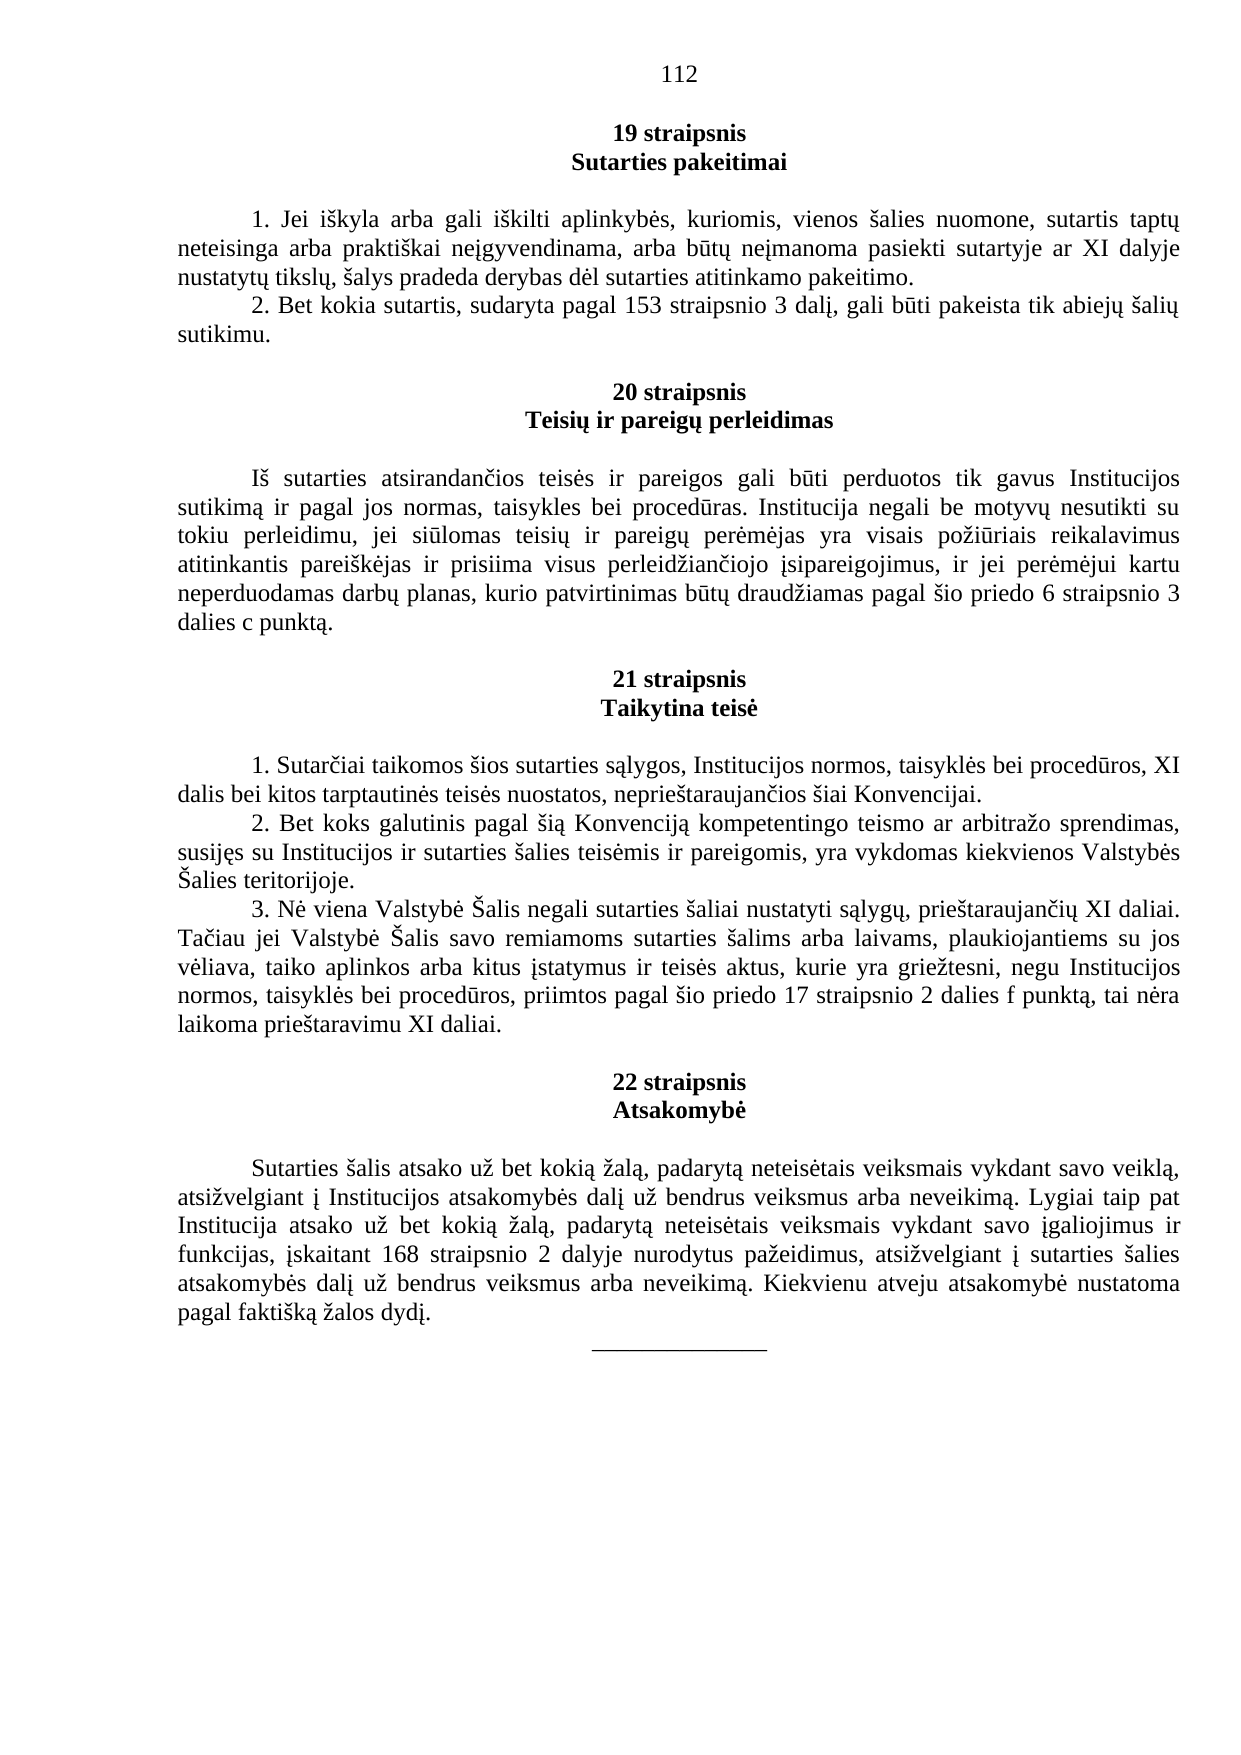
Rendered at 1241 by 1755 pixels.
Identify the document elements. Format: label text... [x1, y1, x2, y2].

text 2. Bet kokia sutartis, sudaryta pagal 153 straipsnio 3 dalį, gali būti pakeista tik abiejų šalių sutikimu. [177, 291, 1181, 348]
text Sutarties šalis atsako už bet kokią žalą, padarytą neteisėtais veiksmais vykdant savo veiklą, atsižvelgiant į Institucijos atsakomybės dalį už bendrus veiksmus arba neveikimą. Lygiai taip pat Institucija atsako už bet kokią žalą, padarytą neteisėtais veiksmais vykdant savo įgaliojimus ir funkcijas, įskaitant 168 straipsnio 2 dalyje nurodytus pažeidimus, atsižvelgiant į sutarties šalies atsakomybės dalį už bendrus veiksmus arba neveikimą. Kiekvienu atveju atsakomybė nustatoma pagal faktišką žalos dydį. [177, 1153, 1181, 1326]
text Sutarties pakeitimai [177, 147, 1181, 176]
text 21 straipsnis [177, 664, 1181, 693]
text ______________ [177, 1326, 1181, 1354]
text Taikytina teisė [177, 693, 1181, 722]
text 3. Nė viena Valstybė šalis negali sutarties šaliai nustatyti sąlygų, prieštaraujančių XI daliai. Tačiau jei Valstybė šalis savo remiamoms sutarties šalims arba laivams, plaukiojantiems su jos vėliava, taiko aplinkos arba kitus įstatymus ir teisės aktus, kurie yra griežtesni, negu Institucijos normos, taisyklės bei procedūros, priimtos pagal šio priedo 17 straipsnio 2 dalies f punktą, tai nėra laikoma prieštaravimu XI daliai. [177, 894, 1181, 1038]
text Iš sutarties atsirandančios teisės ir pareigos gali būti perduotos tik gavus Institucijos sutikimą ir pagal jos normas, taisykles bei procedūras. Institucija negali be motyvų nesutikti su tokiu perleidimu, jei siūlomas teisių ir pareigų perėmėjas yra visais požiūriais reikalavimus atitinkantis pareiškėjas ir prisiima visus perleidžiančiojo įsipareigojimus, ir jei perėmėjui kartu neperduodamas darbų planas, kurio patvirtinimas būtų draudžiamas pagal šio priedo 6 straipsnio 3 dalies c punktą. [177, 463, 1181, 636]
text 19 straipsnis [177, 118, 1181, 147]
text 1. Sutarčiai taikomos šios sutarties sąlygos, Institucijos normos, taisyklės bei procedūros, XI dalis bei kitos tarptautinės teisės nuostatos, neprieštaraujančios šiai Konvencijai. [177, 751, 1181, 808]
text Teisių ir pareigų perleidimas [177, 406, 1181, 434]
text 22 straipsnis [177, 1067, 1181, 1096]
text 20 straipsnis [177, 377, 1181, 406]
text 1. Jei iškyla arba gali iškilti aplinkybės, kuriomis, vienos šalies nuomone, sutartis taptų neteisinga arba praktiškai neįgyvendinama, arba būtų neįmanoma pasiekti sutartyje ar XI dalyje nustatytų tikslų, šalys pradeda derybas dėl sutarties atitinkamo pakeitimo. [177, 204, 1181, 291]
text Atsakomybė [177, 1096, 1181, 1124]
text 2. Bet koks galutinis pagal šią Konvenciją kompetentingo teismo ar arbitražo sprendimas, susijęs su Institucijos ir sutarties šalies teisėmis ir pareigomis, yra vykdomas kiekvienos Valstybės šalies teritorijoje. [177, 808, 1181, 894]
